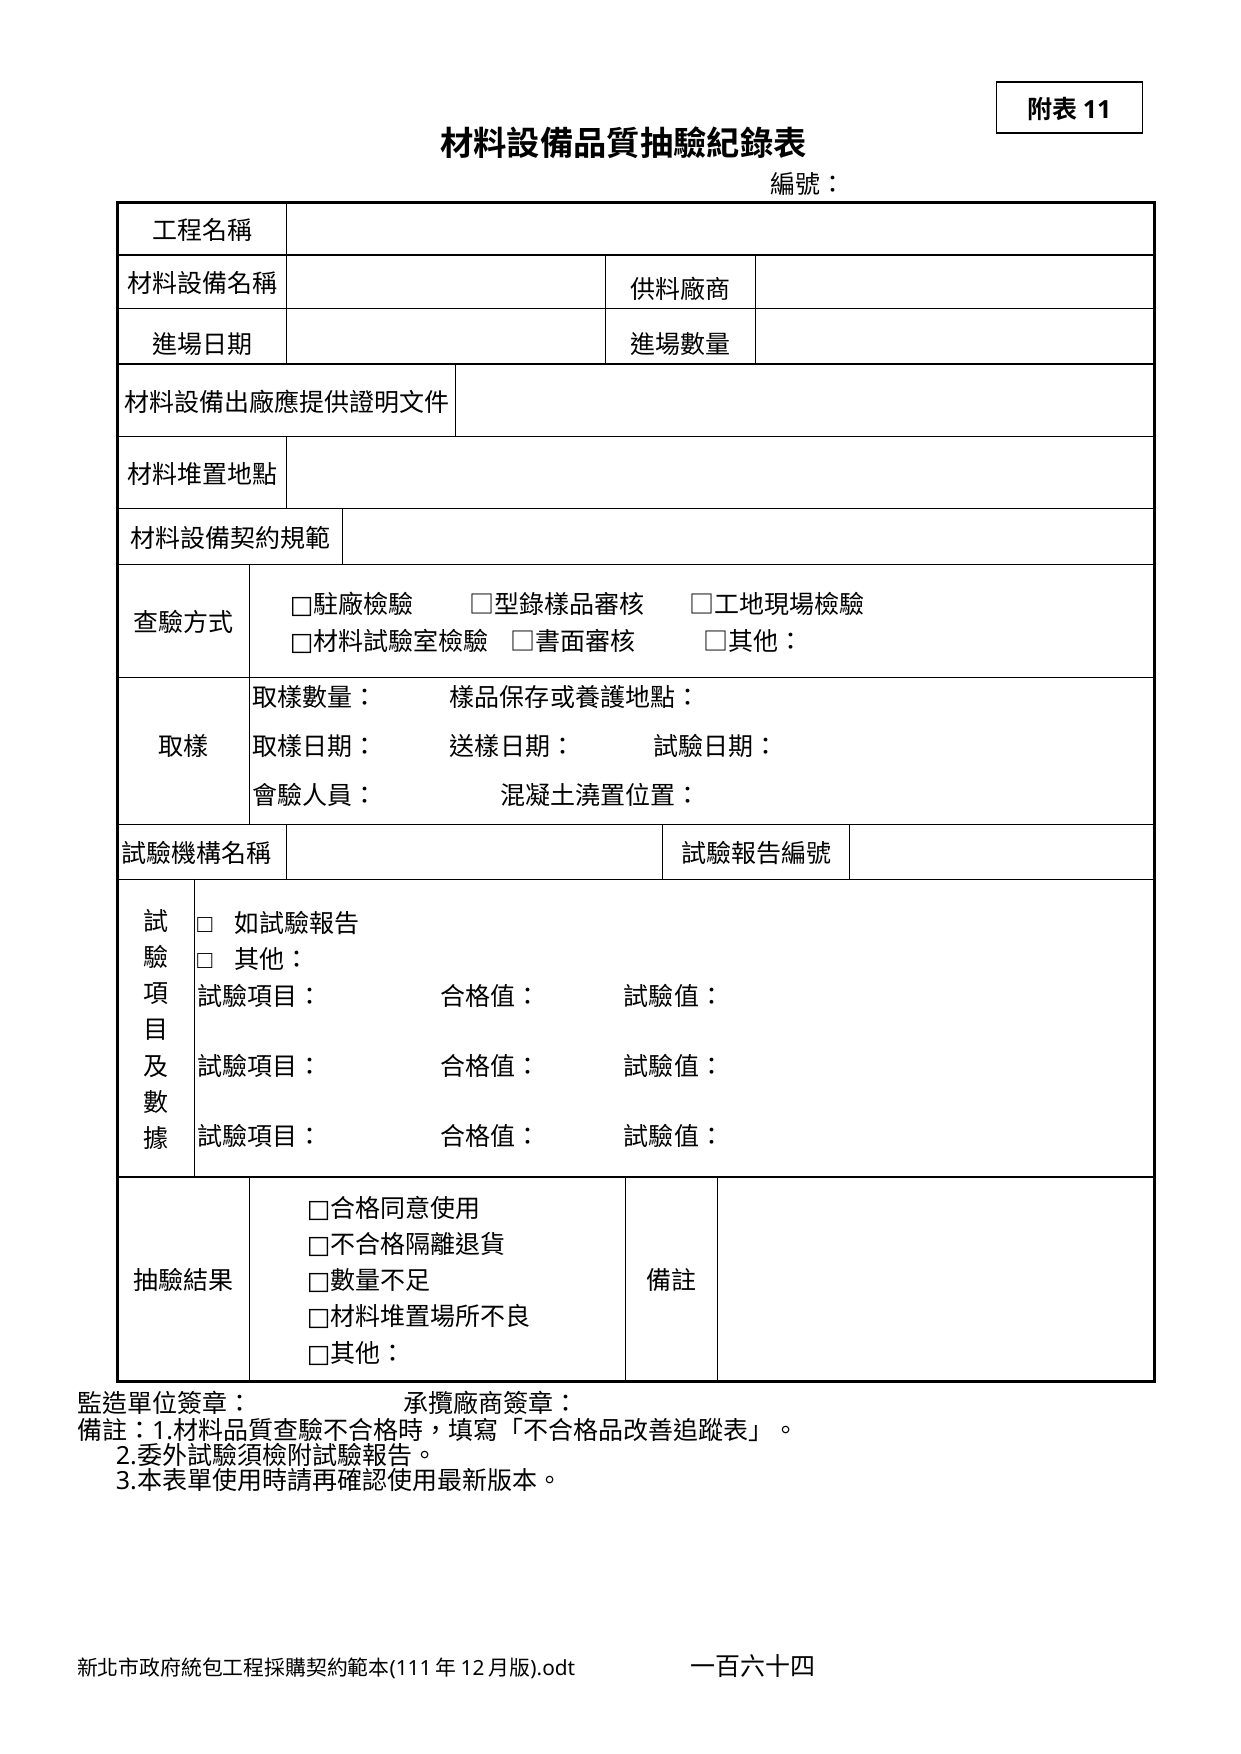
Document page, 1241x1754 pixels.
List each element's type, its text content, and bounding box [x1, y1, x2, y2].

table_cell 取樣 [119, 678, 249, 824]
table_cell 材料堆置地點 [119, 437, 286, 508]
table_cell 試驗項目及數據 [119, 880, 194, 1176]
table_cell 進場數量 [606, 309, 755, 363]
table_cell [718, 1178, 1153, 1380]
text 附表11 [1012, 89, 1127, 126]
table_cell 抽驗結果 [119, 1178, 249, 1380]
table_cell [287, 309, 605, 363]
table_cell 試驗報告編號 [663, 825, 849, 879]
table_cell [756, 309, 1153, 363]
table_header 工程名稱 [119, 204, 286, 254]
table_cell 如試驗報告 其他： 試驗項目： 合格值： 試驗值： 試驗項目： 合格值： 試驗值： 試驗項目： 合格值： 試驗值： [195, 880, 1153, 1176]
table_cell [456, 365, 1153, 436]
table_cell [287, 437, 1153, 508]
text 3.本表單使用時請再確認使用最新版本。 [77, 1469, 1169, 1494]
text 編號： [77, 164, 1169, 201]
text 材料設備品質抽驗紀錄表 [77, 116, 1169, 164]
table_cell 取樣數量： 樣品保存或養護地點： 取樣日期： 送樣日期： 試驗日期： 會驗人員： 混凝土澆置位置： [250, 678, 1153, 824]
table_cell 供料廠商 [606, 256, 755, 308]
table_cell □合格同意使用 □不合格隔離退貨 □數量不足 □材料堆置場所不良 □其他： [250, 1178, 625, 1380]
table_cell [287, 256, 605, 308]
table_cell 查驗方式 [119, 565, 249, 677]
table_cell 備註 [626, 1178, 717, 1380]
table_cell [756, 256, 1153, 308]
table_cell □駐廠檢驗 □型錄樣品審核 □工地現場檢驗 □材料試驗室檢驗 □書面審核 □其他： [250, 565, 1153, 677]
table_cell 材料設備出廠應提供證明文件 [119, 365, 455, 436]
table_cell 材料設備名稱 [119, 256, 286, 308]
table_cell 試驗機構名稱 [119, 825, 286, 879]
table_cell 進場日期 [119, 309, 286, 363]
table_cell [287, 825, 662, 879]
table_cell 材料設備契約規範 [119, 509, 342, 564]
text 備註：1.材料品質查驗不合格時，填寫「不合格品改善追蹤表」。 [77, 1419, 1169, 1444]
text 監造單位簽章： 承攬廠商簽章： [77, 1383, 1169, 1419]
table_cell [850, 825, 1153, 879]
table_header [287, 204, 1153, 254]
text 2.委外試驗須檢附試驗報告。 [77, 1444, 1169, 1469]
table_cell [343, 509, 1153, 564]
